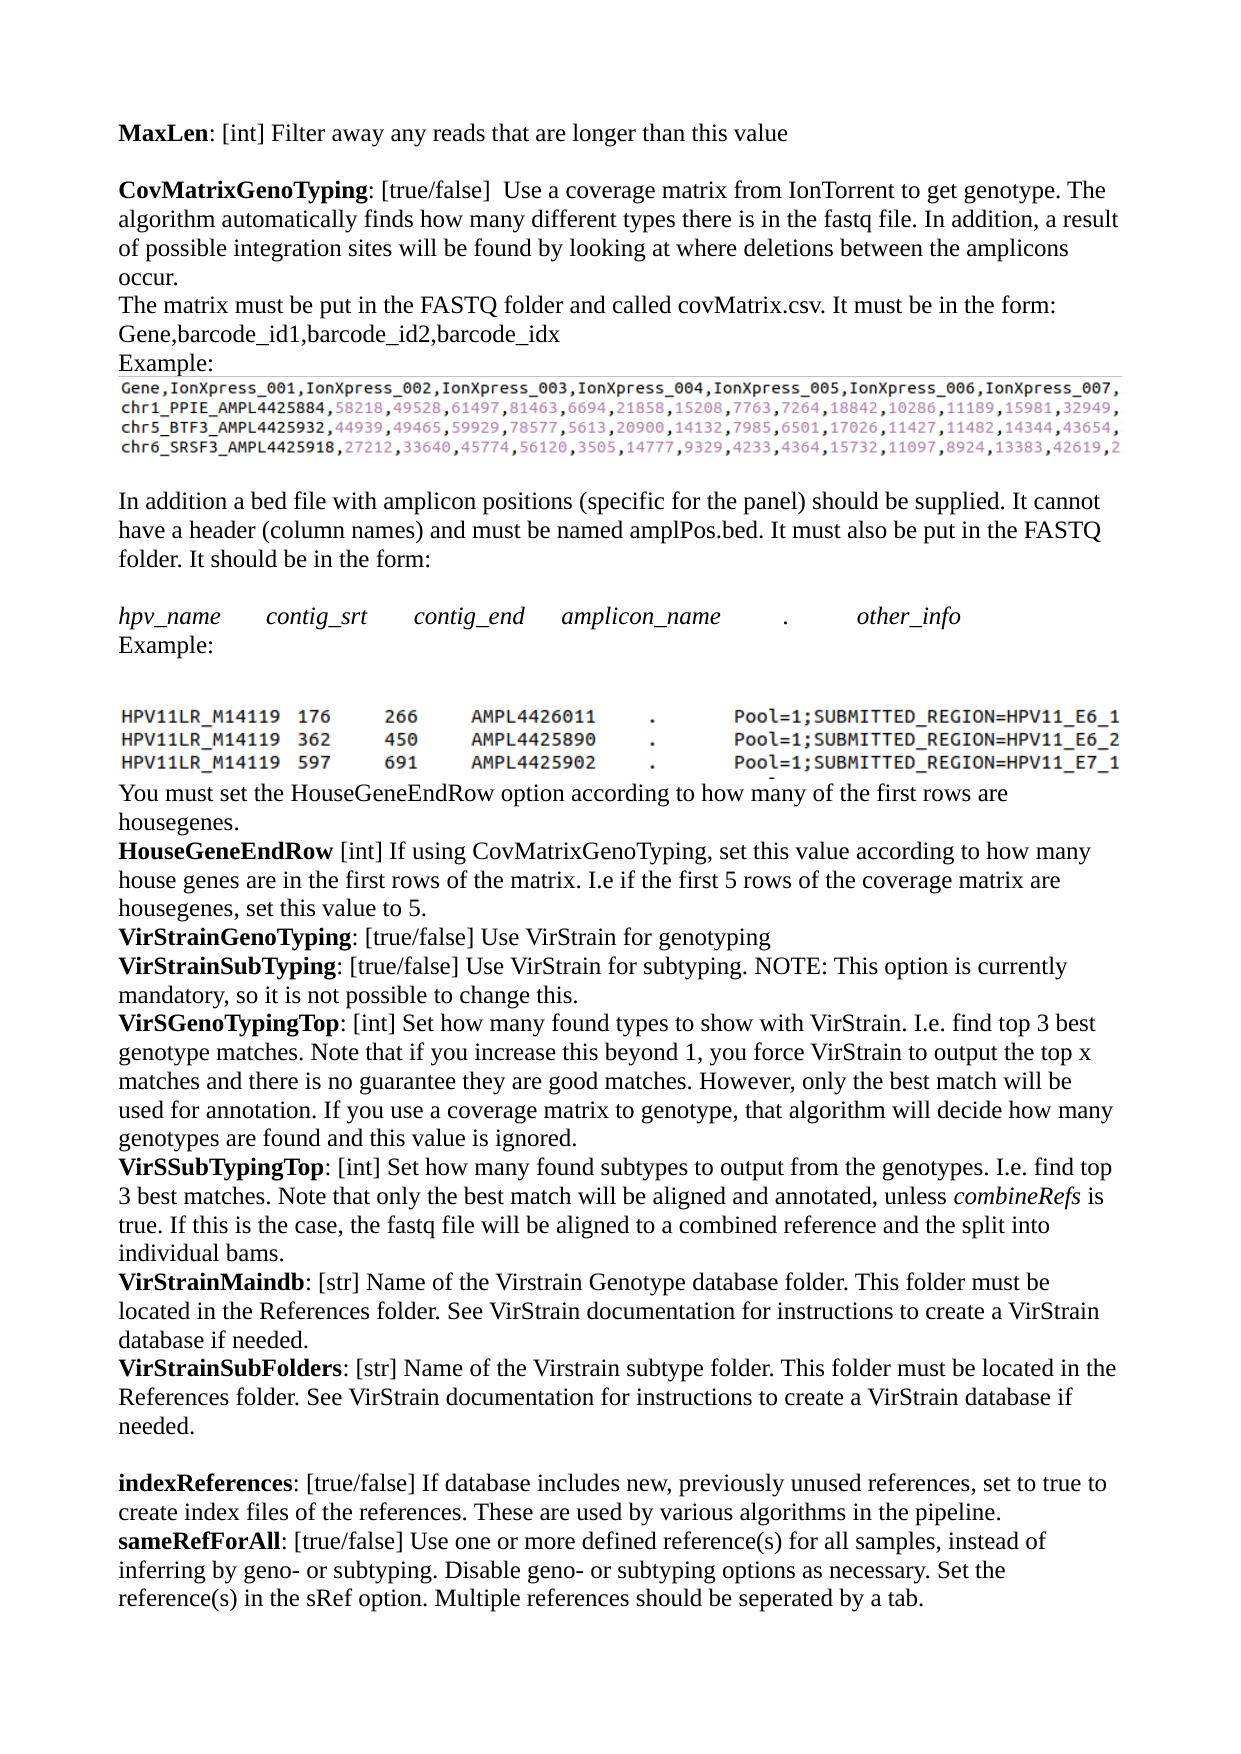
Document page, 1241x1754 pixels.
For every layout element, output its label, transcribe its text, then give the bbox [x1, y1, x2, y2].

text Example: [118, 630, 1122, 659]
text In addition a bed file with amplicon positions (specific for the panel) should be supplied. It cannot have a header (column names) and must be named amplPos.bed. It must also be put in the FASTQ folder. It should be in the form: [118, 486, 1122, 573]
text VirStrainSubTyping: [true/false] Use VirStrain for subtyping. NOTE: This option is currently mandatory, so it is not possible to change this. [118, 951, 1122, 1008]
text The matrix must be put in the FASTQ folder and called covMatrix.csv. It must be in the form: [118, 291, 1122, 319]
text hpv_name contig_srt contig_end amplicon_name . other_info [118, 601, 1122, 630]
text CovMatrixGenoTyping: [true/false] Use a coverage matrix from IonTorrent to get genotype. The algorithm automatically finds how many different types there is in the fastq file. In addition, a result of possible integration sites will be found by looking at where deletions between the amplicons occur. [118, 176, 1122, 291]
picture [118, 376, 1123, 458]
text indexReferences: [true/false] If database includes new, previously unused references, set to true to create index files of the references. These are used by various algorithms in the pipeline. [118, 1468, 1122, 1526]
text VirStrainSubFolders: [str] Name of the Virstrain subtype folder. This folder must be located in the References folder. See VirStrain documentation for instructions to create a VirStrain database if needed. [118, 1353, 1122, 1440]
text VirStrainGenoTyping: [true/false] Use VirStrain for genotyping [118, 922, 1122, 951]
text [118, 688, 1122, 705]
text You must set the HouseGeneEndRow option according to how many of the first rows are housegenes. [118, 779, 1122, 836]
text Gene,barcode_id1,barcode_id2,barcode_idx [118, 319, 1122, 348]
text VirSSubTypingTop: [int] Set how many found subtypes to output from the genotypes. I.e. find top 3 best matches. Note that only the best match will be aligned and annotated, unless combineRefs is true. If this is the case, the fastq file will be aligned to a combined reference and the split into individual bams. [118, 1152, 1122, 1267]
text HouseGeneEndRow [int] If using CovMatrixGenoTyping, set this value according to how many house genes are in the first rows of the matrix. I.e if the first 5 rows of the coverage matrix are housegenes, set this value to 5. [118, 836, 1122, 922]
text sameRefForAll: [true/false] Use one or more defined reference(s) for all samples, instead of inferring by geno- or subtyping. Disable geno- or subtyping options as necessary. Set the reference(s) in the sRef option. Multiple references should be seperated by a tab. [118, 1526, 1122, 1612]
text VirSGenoTypingTop: [int] Set how many found types to show with VirStrain. I.e. find top 3 best genotype matches. Note that if you increase this beyond 1, you force VirStrain to output the top x matches and there is no guarantee they are good matches. However, only the best match will be used for annotation. If you use a coverage matrix to genotype, that algorithm will decide how many genotypes are found and this value is ignored. [118, 1008, 1122, 1152]
picture [118, 705, 1123, 779]
text MaxLen: [int] Filter away any reads that are longer than this value [118, 118, 1122, 147]
text VirStrainMaindb: [str] Name of the Virstrain Genotype database folder. This folder must be located in the References folder. See VirStrain documentation for instructions to create a VirStrain database if needed. [118, 1267, 1122, 1353]
text Example: [118, 348, 1122, 376]
